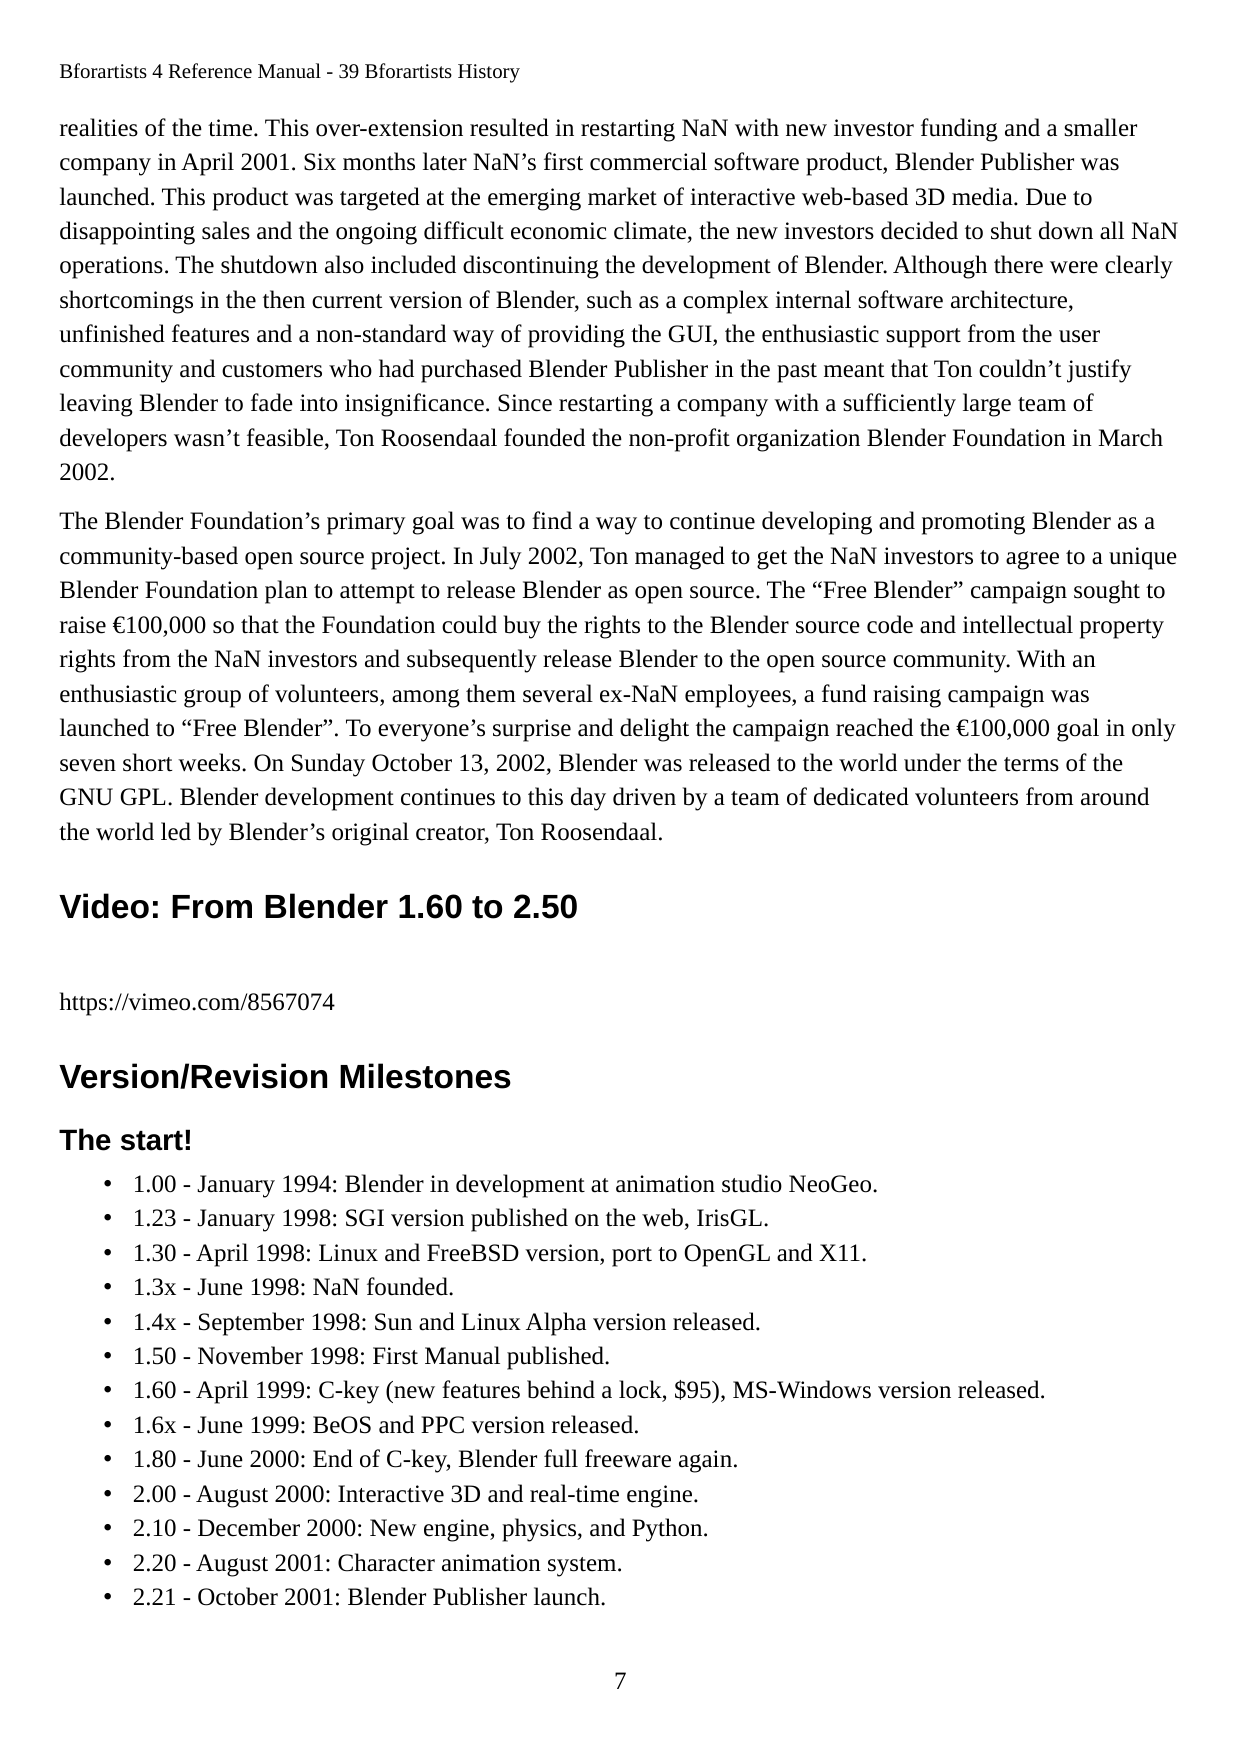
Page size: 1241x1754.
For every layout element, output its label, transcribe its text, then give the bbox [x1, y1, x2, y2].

list 2.20 - August 2001: Character animation system. [103, 1548, 1181, 1577]
list 1.60 - April 1999: C-key (new features behind a lock, $95), MS-Windows version released. [103, 1376, 1181, 1404]
list 1.00 - January 1994: Blender in development at animation studio NeoGeo. [103, 1169, 1181, 1197]
list 2.00 - August 2000: Interactive 3D and real-time engine. [103, 1479, 1181, 1508]
list 1.3x - June 1998: NaN founded. [103, 1272, 1181, 1301]
list 2.10 - December 2000: New engine, physics, and Python. [103, 1513, 1181, 1542]
subtitle The start! [59, 1122, 1181, 1156]
subtitle Version/Revision Milestones [59, 1057, 1181, 1095]
list 2.21 - October 2001: Blender Publisher launch. [103, 1582, 1181, 1611]
text realities of the time. This over-extension resulted in restarting NaN with new investor funding and a smaller company in April 2001. Six months later NaN’s first commercial software product, Blender Publisher was launched. This product was targeted at the emerging market of interactive web-based 3D media. Due to disappointing sales and the ongoing difficult economic climate, the new investors decided to shut down all NaN operations. The shutdown also included discontinuing the development of Blender. Although there were clearly shortcomings in the then current version of Blender, such as a complex internal software architecture, unfinished features and a non-standard way of providing the GUI, the enthusiastic support from the user community and customers who had purchased Blender Publisher in the past meant that Ton couldn’t justify leaving Blender to fade into insignificance. Since restarting a company with a sufficiently large team of developers wasn’t feasible, Ton Roosendaal founded the non-profit organization Blender Foundation in March 2002. [59, 113, 1181, 486]
text The Blender Foundation’s primary goal was to find a way to continue developing and promoting Blender as a community-based open source project. In July 2002, Ton managed to get the NaN investors to agree to a unique Blender Foundation plan to attempt to release Blender as open source. The “Free Blender” campaign sought to raise €100,000 so that the Foundation could buy the rights to the Blender source code and intellectual property rights from the NaN investors and subsequently release Blender to the open source community. With an enthusiastic group of volunteers, among them several ex-NaN employees, a fund raising campaign was launched to “Free Blender”. To everyone’s surprise and delight the campaign reached the €100,000 goal in only seven short weeks. On Sunday October 13, 2002, Blender was released to the world under the terms of the GNU GPL. Blender development continues to this day driven by a team of dedicated volunteers from around the world led by Blender’s original creator, Ton Roosendaal. [59, 506, 1181, 846]
list 1.23 - January 1998: SGI version published on the web, IrisGL. [103, 1203, 1181, 1232]
text https://vimeo.com/8567074 [59, 987, 1181, 1016]
list 1.50 - November 1998: First Manual published. [103, 1341, 1181, 1370]
list 1.80 - June 2000: End of C-key, Blender full freeware again. [103, 1444, 1181, 1473]
list 1.4x - September 1998: Sun and Linux Alpha version released. [103, 1307, 1181, 1335]
subtitle Video: From Blender 1.60 to 2.50 [59, 887, 1181, 925]
list 1.6x - June 1999: BeOS and PPC version released. [103, 1410, 1181, 1439]
list 1.30 - April 1998: Linux and FreeBSD version, port to OpenGL and X11. [103, 1238, 1181, 1266]
